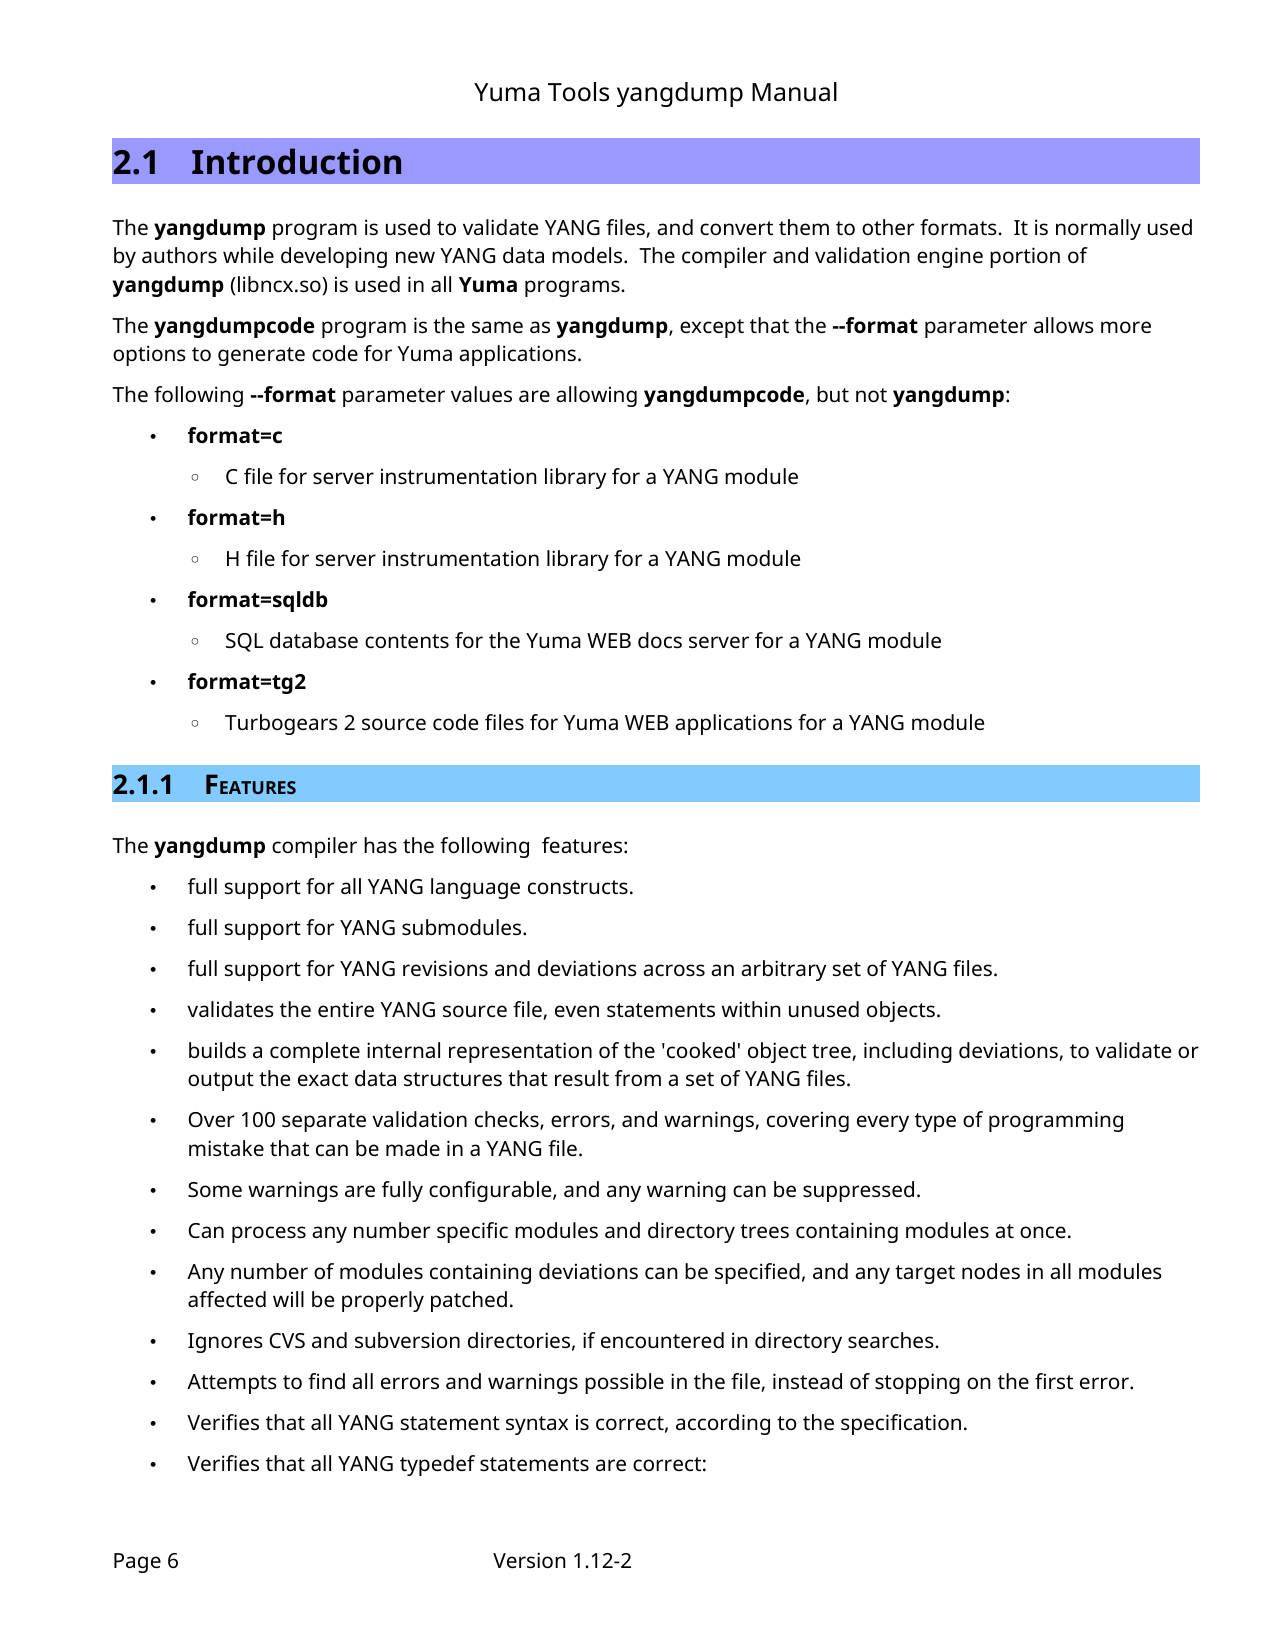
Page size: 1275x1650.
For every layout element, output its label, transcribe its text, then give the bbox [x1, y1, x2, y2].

list Verifies that all YANG typedef statements are correct: [150, 1449, 1200, 1477]
list C file for server instrumentation library for a YANG module [187, 462, 1200, 491]
list Some warnings are fully configurable, and any warning can be suppressed. [150, 1175, 1200, 1203]
text The yangdumpcode program is the same as yangdump, except that the --format parameter allows more options to generate code for Yuma applications. [112, 311, 1200, 368]
list format=sqldb [150, 585, 1200, 613]
list Turbogears 2 source code files for Yuma WEB applications for a YANG module [187, 708, 1200, 736]
list full support for all YANG language constructs. [150, 872, 1200, 901]
text The following --format parameter values are allowing yangdumpcode, but not yangdump: [112, 380, 1200, 409]
list builds a complete internal representation of the 'cooked' object tree, including deviations, to validate or output the exact data structures that result from a set of YANG files. [150, 1036, 1200, 1093]
list format=c [150, 421, 1200, 450]
subtitle Introduction [112, 138, 1200, 184]
list Can process any number specific modules and directory trees containing modules at once. [150, 1216, 1200, 1244]
list Attempts to find all errors and warnings possible in the file, instead of stopping on the first error. [150, 1367, 1200, 1396]
text The yangdump program is used to validate YANG files, and convert them to other formats. It is normally used by authors while developing new YANG data models. The compiler and validation engine portion of yangdump (libncx.so) is used in all Yuma programs. [112, 213, 1200, 298]
list format=tg2 [150, 667, 1200, 695]
list full support for YANG revisions and deviations across an arbitrary set of YANG files. [150, 954, 1200, 983]
list Any number of modules containing deviations can be specified, and any target nodes in all modules affected will be properly patched. [150, 1257, 1200, 1314]
list Verifies that all YANG statement syntax is correct, according to the specification. [150, 1408, 1200, 1436]
list full support for YANG submodules. [150, 913, 1200, 942]
list Ignores CVS and subversion directories, if encountered in directory searches. [150, 1326, 1200, 1354]
text The yangdump compiler has the following features: [112, 831, 1200, 860]
list SQL database contents for the Yuma WEB docs server for a YANG module [187, 626, 1200, 654]
list validates the entire YANG source file, even statements within unused objects. [150, 995, 1200, 1024]
subtitle Features [112, 765, 1200, 802]
list Over 100 separate validation checks, errors, and warnings, covering every type of programming mistake that can be made in a YANG file. [150, 1106, 1200, 1162]
list format=h [150, 503, 1200, 532]
list H file for server instrumentation library for a YANG module [187, 544, 1200, 572]
